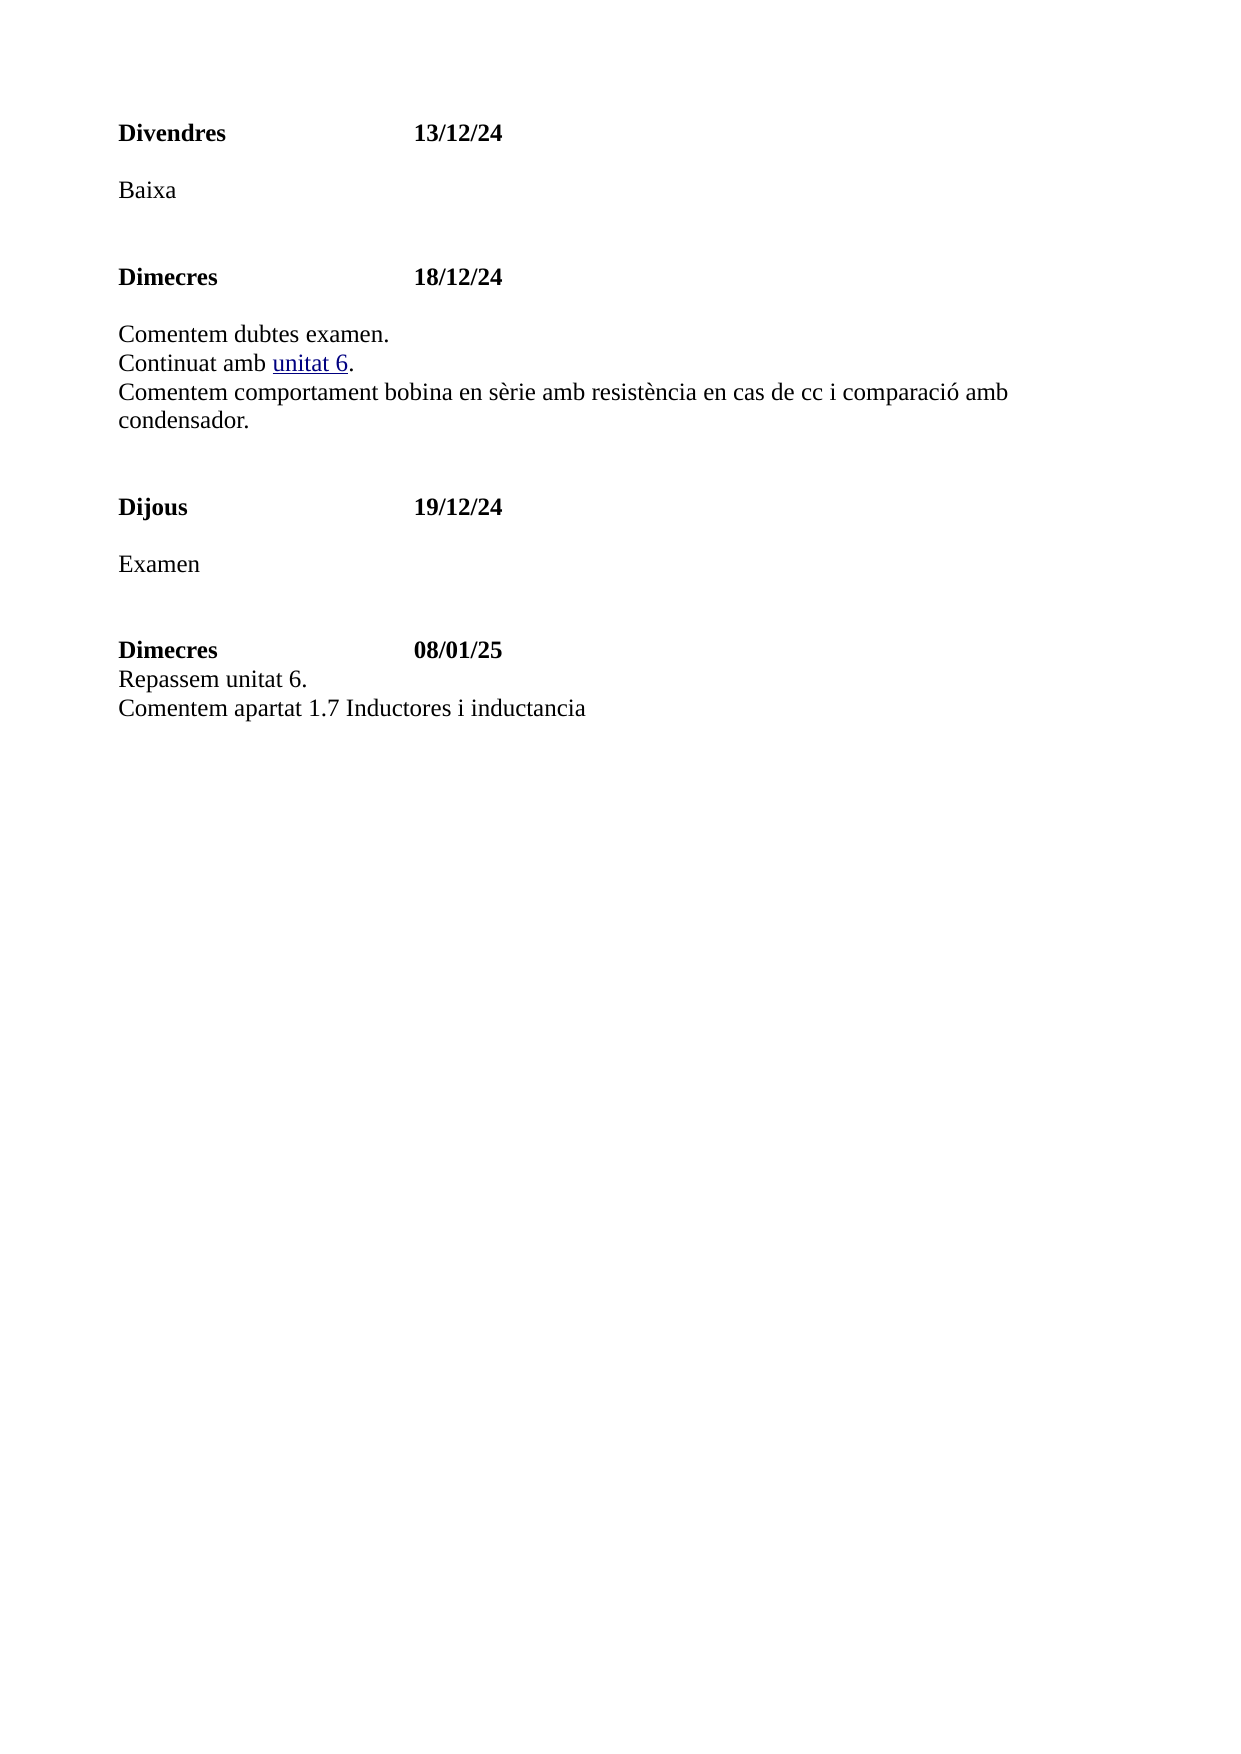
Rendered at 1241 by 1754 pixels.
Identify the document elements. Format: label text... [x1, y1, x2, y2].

text Divendres 13/12/24 [118, 118, 1122, 147]
text Dimecres 18/12/24 [118, 262, 1122, 291]
text Continuat amb unitat 6. [118, 348, 1122, 377]
text Dimecres 08/01/25 [118, 636, 1122, 664]
text Baixa [118, 176, 1122, 204]
text Comentem dubtes examen. [118, 319, 1122, 348]
text Dijous 19/12/24 [118, 492, 1122, 521]
text Comentem comportament bobina en sèrie amb resistència en cas de cc i comparació amb condensador. [118, 377, 1122, 434]
text Repassem unitat 6. [118, 664, 1122, 693]
text Examen [118, 549, 1122, 578]
text Comentem apartat 1.7 Inductores i inductancia [118, 693, 1122, 722]
